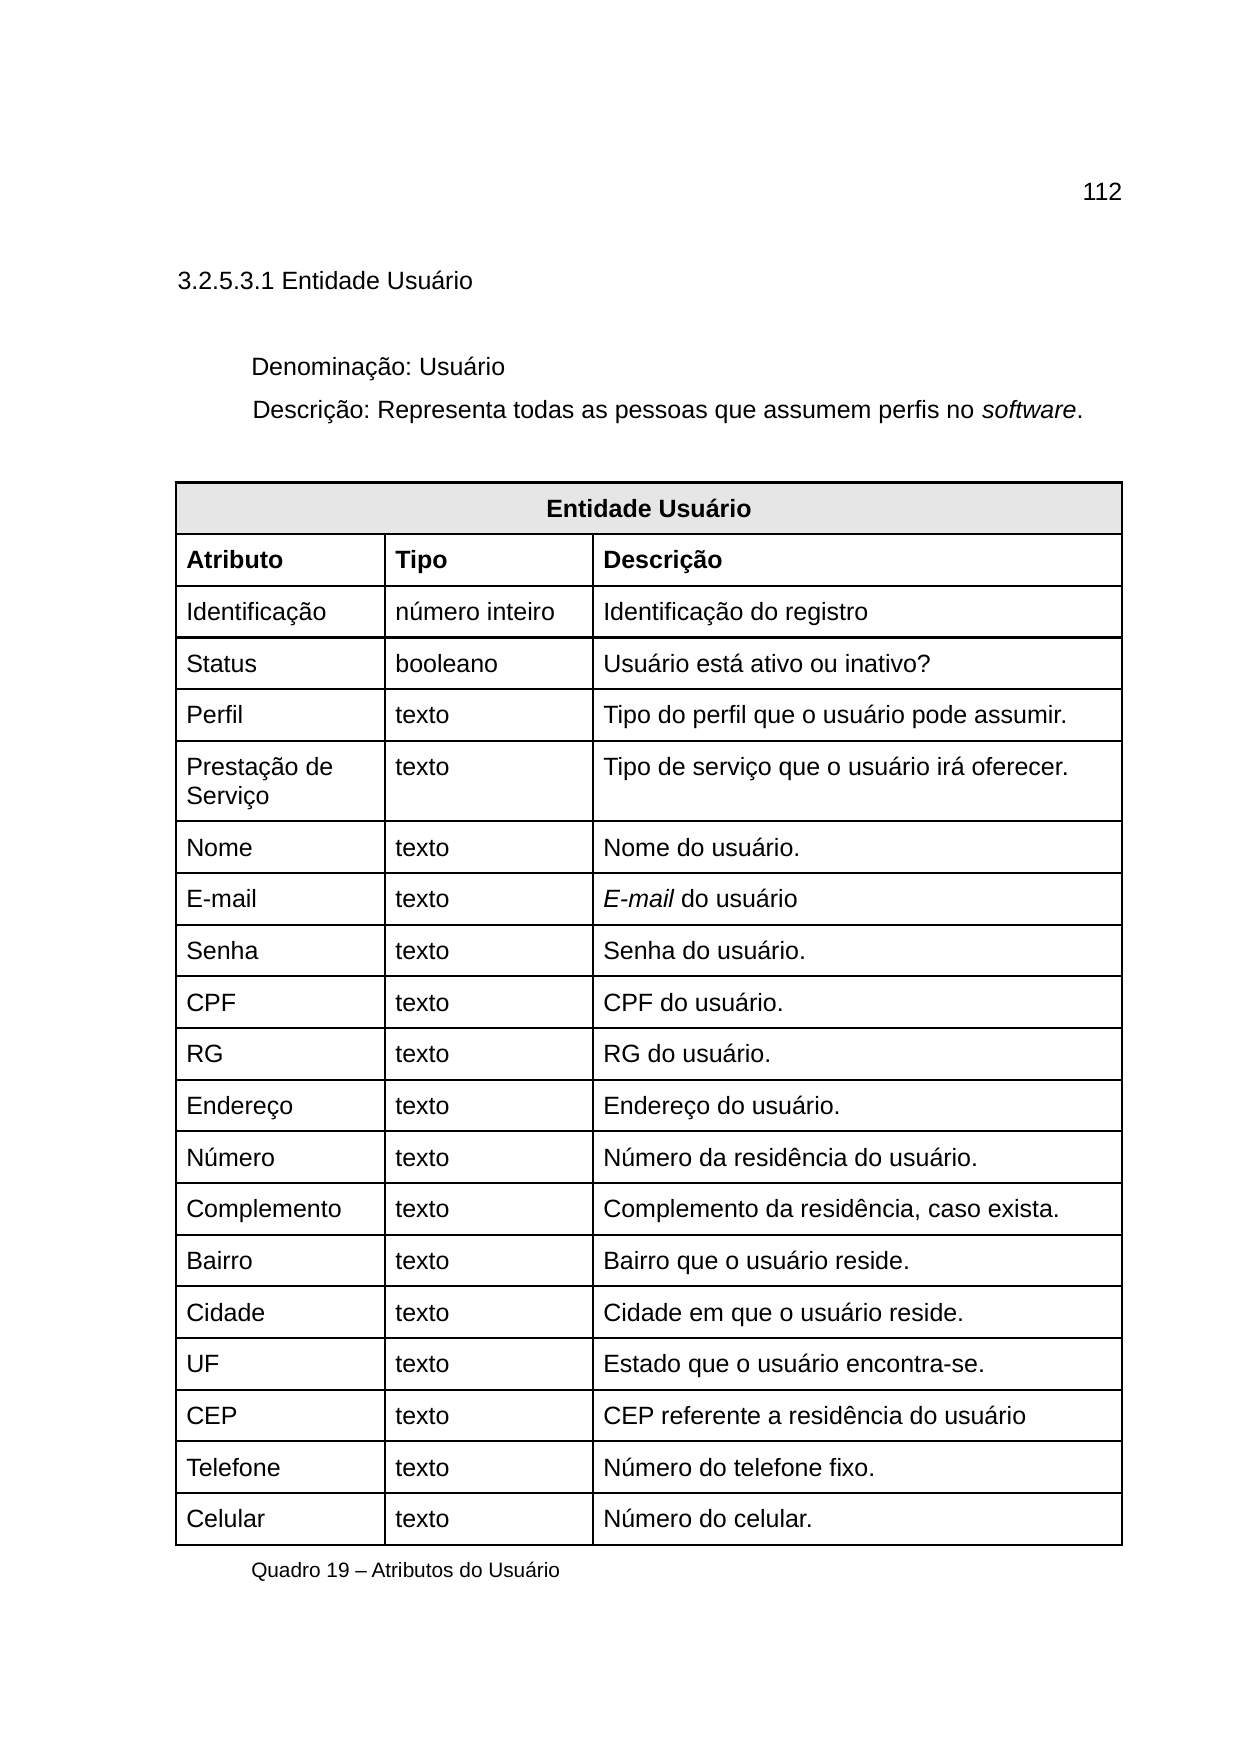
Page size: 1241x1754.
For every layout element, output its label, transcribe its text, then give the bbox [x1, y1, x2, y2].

table_cell Estado que o usuário encontra-se. [594, 1339, 1121, 1388]
table_cell texto [386, 1081, 592, 1130]
table_cell E-mail do usuário [594, 874, 1121, 923]
table_cell Tipo do perfil que o usuário pode assumir. [594, 690, 1121, 740]
table_cell Endereço [177, 1081, 384, 1130]
table_cell Identificação do registro [594, 587, 1121, 636]
table_cell RG do usuário. [594, 1029, 1121, 1078]
table_cell Cidade [177, 1287, 384, 1337]
table_cell texto [386, 874, 592, 923]
table_cell Senha do usuário. [594, 926, 1121, 975]
table_cell texto [386, 1391, 592, 1440]
table_cell CPF do usuário. [594, 977, 1121, 1027]
text Denominação: Usuário [177, 352, 1122, 381]
table_cell número inteiro [386, 587, 592, 636]
table_cell Atributo [177, 535, 384, 585]
text Quadro 19 – Atributos do Usuário [177, 1558, 1122, 1582]
table_cell texto [386, 1494, 592, 1543]
table_cell texto [386, 1236, 592, 1285]
table_cell texto [386, 1287, 592, 1337]
table_cell texto [386, 926, 592, 975]
table_cell texto [386, 1132, 592, 1182]
table_cell Identificação [177, 587, 384, 636]
table_cell Bairro que o usuário reside. [594, 1236, 1121, 1285]
table_cell texto [386, 1029, 592, 1078]
table_cell Nome do usuário. [594, 822, 1121, 872]
table_cell RG [177, 1029, 384, 1078]
table_cell texto [386, 1339, 592, 1388]
table_cell Bairro [177, 1236, 384, 1285]
table_cell Complemento [177, 1184, 384, 1233]
table_cell Celular [177, 1494, 384, 1543]
table_cell texto [386, 977, 592, 1027]
table_header Entidade Usuário [177, 484, 1121, 533]
table_cell texto [386, 1442, 592, 1492]
table_cell Descrição [594, 535, 1121, 585]
table_cell E-mail [177, 874, 384, 923]
table_cell UF [177, 1339, 384, 1388]
text Descrição: Representa todas as pessoas que assumem perfis no software. [177, 395, 1122, 424]
text 3.2.5.3.1 Entidade Usuário [177, 266, 1122, 294]
table_cell Número [177, 1132, 384, 1182]
table_cell CEP [177, 1391, 384, 1440]
table_cell Usuário está ativo ou inativo? [594, 639, 1121, 688]
table_cell Prestação de Serviço [177, 742, 384, 820]
table_cell texto [386, 822, 592, 872]
table_cell Senha [177, 926, 384, 975]
table_cell Cidade em que o usuário reside. [594, 1287, 1121, 1337]
table_cell texto [386, 690, 592, 740]
table_cell Tipo [386, 535, 592, 585]
table_cell Status [177, 639, 384, 688]
table_cell CEP referente a residência do usuário [594, 1391, 1121, 1440]
table_cell Complemento da residência, caso exista. [594, 1184, 1121, 1233]
table_cell Número do telefone fixo. [594, 1442, 1121, 1492]
table_cell CPF [177, 977, 384, 1027]
table_cell Tipo de serviço que o usuário irá oferecer. [594, 742, 1121, 820]
table_cell booleano [386, 639, 592, 688]
table_cell Telefone [177, 1442, 384, 1492]
table_cell Número do celular. [594, 1494, 1121, 1543]
table_cell Endereço do usuário. [594, 1081, 1121, 1130]
table_cell Perfil [177, 690, 384, 740]
table_cell Número da residência do usuário. [594, 1132, 1121, 1182]
table_cell texto [386, 1184, 592, 1233]
table_cell Nome [177, 822, 384, 872]
table_cell texto [386, 742, 592, 820]
